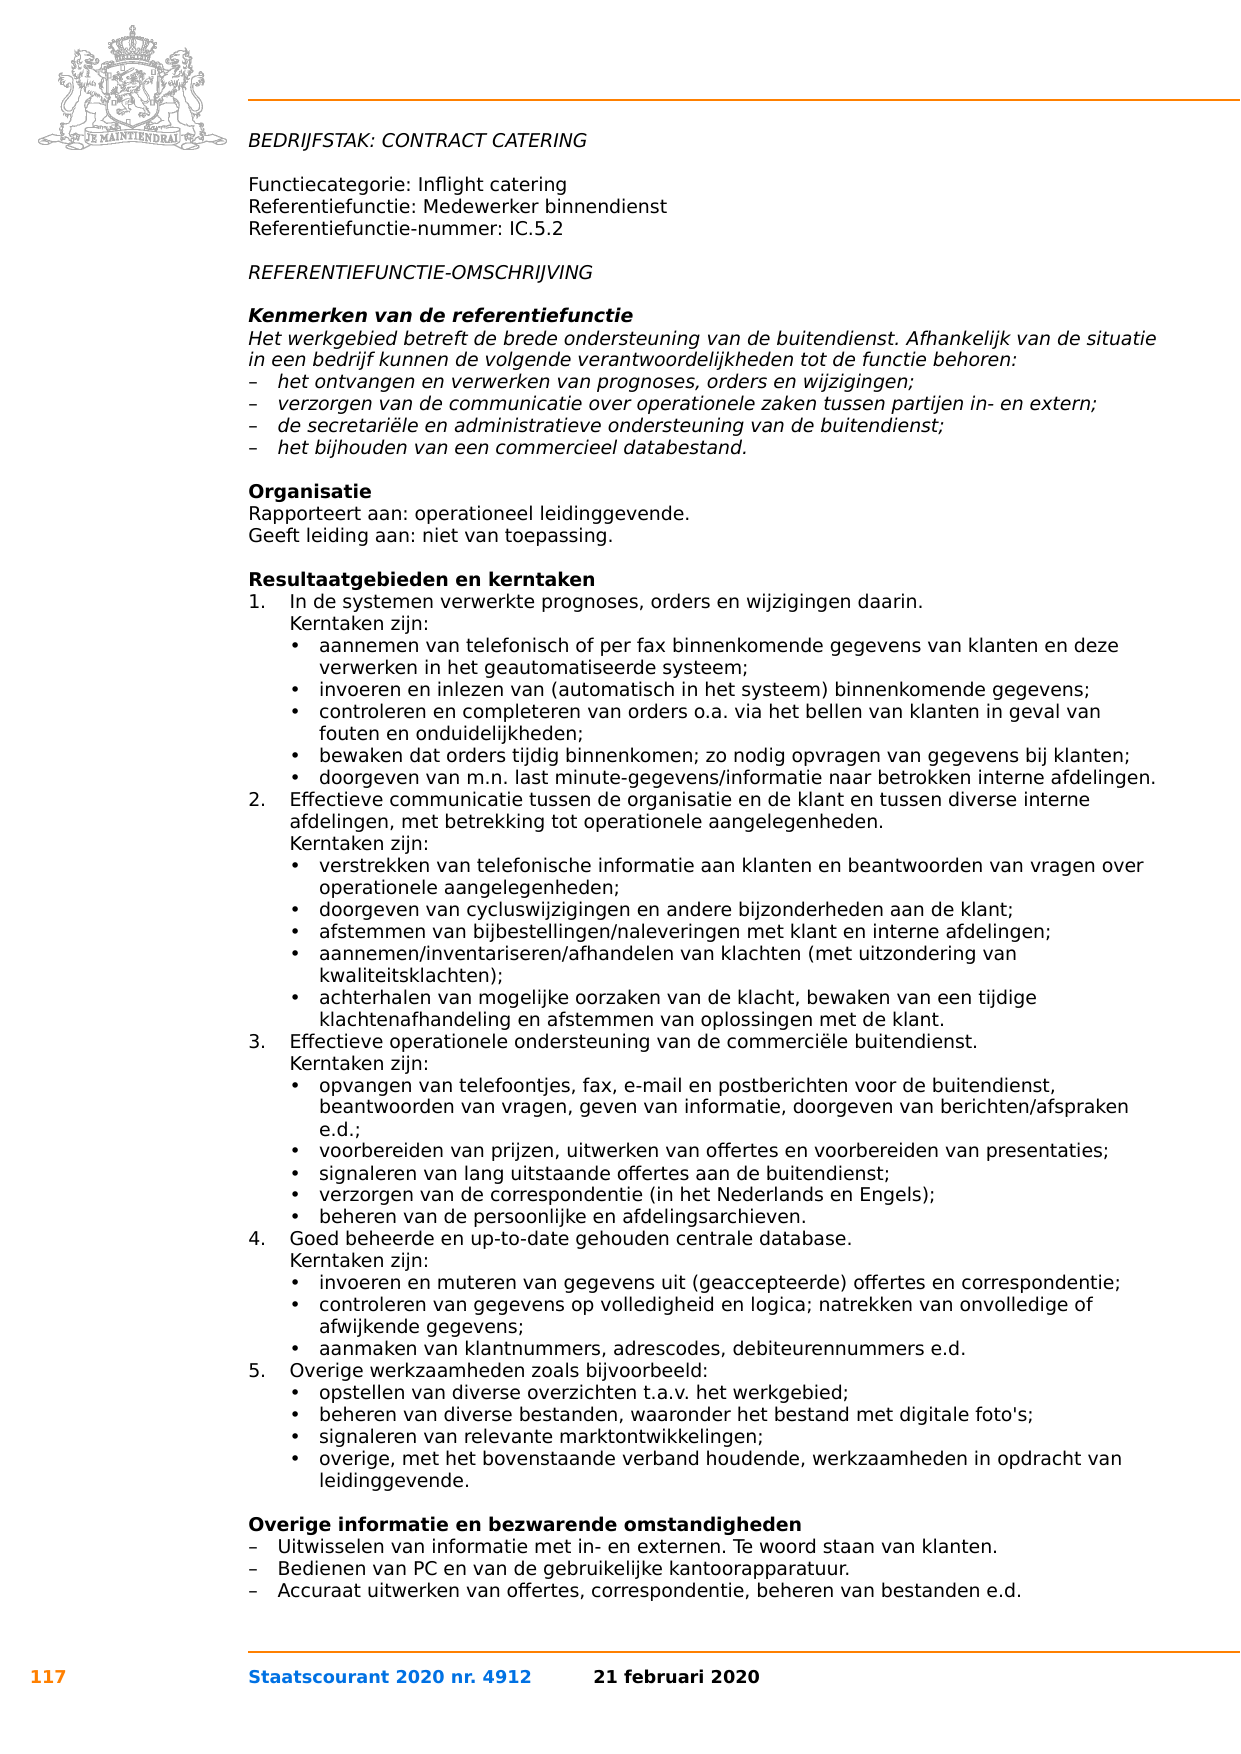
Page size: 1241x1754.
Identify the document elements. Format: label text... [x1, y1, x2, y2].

text • invoeren en muteren van gegevens uit (geaccepteerde) offertes en correspondentie; [289, 1272, 1163, 1294]
text Kerntaken zijn: [289, 1052, 1163, 1074]
text Rapporteert aan: operationeel leidinggevende. [248, 503, 1163, 525]
text • doorgeven van cycluswijzigingen en andere bijzonderheden aan de klant; [289, 899, 1163, 921]
text • signaleren van lang uitstaande offertes aan de buitendienst; [289, 1162, 1163, 1184]
text • bewaken dat orders tijdig binnenkomen; zo nodig opvragen van gegevens bij klanten; [289, 745, 1163, 767]
text • overige, met het bovenstaande verband houdende, werkzaamheden in opdracht van leidinggevende. [289, 1448, 1163, 1492]
text Het werkgebied betreft de brede ondersteuning van de buitendienst. Afhankelijk van de situatie in een bedrijf kunnen de volgende verantwoordelijkheden tot de functie behoren: [248, 327, 1163, 371]
text Geeft leiding aan: niet van toepassing. [248, 525, 1163, 547]
text 4. Goed beheerde en up-to-date gehouden centrale database. [248, 1228, 1163, 1250]
subtitle BEDRIJFSTAK: CONTRACT CATERING [248, 130, 1163, 152]
text • controleren van gegevens op volledigheid en logica; natrekken van onvolledige of afwijkende gegevens; [289, 1294, 1163, 1338]
text Kerntaken zijn: [289, 613, 1163, 635]
subtitle REFERENTIEFUNCTIE-OMSCHRIJVING [248, 262, 1163, 283]
text Organisatie [248, 481, 1163, 503]
text • invoeren en inlezen van (automatisch in het systeem) binnenkomende gegevens; [289, 679, 1163, 701]
text – verzorgen van de communicatie over operationele zaken tussen partijen in- en extern; [248, 393, 1163, 415]
text Functiecategorie: Inflight catering [248, 174, 1163, 196]
text • beheren van de persoonlijke en afdelingsarchieven. [289, 1206, 1163, 1228]
text • signaleren van relevante marktontwikkelingen; [289, 1426, 1163, 1448]
text • voorbereiden van prijzen, uitwerken van offertes en voorbereiden van presentaties; [289, 1140, 1163, 1162]
text – het ontvangen en verwerken van prognoses, orders en wijzigingen; [248, 371, 1163, 393]
text – Accuraat uitwerken van offertes, correspondentie, beheren van bestanden e.d. [248, 1580, 1163, 1602]
text • verstrekken van telefonische informatie aan klanten en beantwoorden van vragen over operationele aangelegenheden; [289, 855, 1163, 899]
text • verzorgen van de correspondentie (in het Nederlands en Engels); [289, 1184, 1163, 1206]
text – Bedienen van PC en van de gebruikelijke kantoorapparatuur. [248, 1558, 1163, 1580]
text 3. Effectieve operationele ondersteuning van de commerciële buitendienst. [248, 1031, 1163, 1052]
text Overige informatie en bezwarende omstandigheden [248, 1514, 1163, 1536]
text • opstellen van diverse overzichten t.a.v. het werkgebied; [289, 1382, 1163, 1404]
text • aannemen van telefonisch of per fax binnenkomende gegevens van klanten en deze verwerken in het geautomatiseerde systeem; [289, 635, 1163, 679]
text 1. In de systemen verwerkte prognoses, orders en wijzigingen daarin. [248, 591, 1163, 613]
text • aanmaken van klantnummers, adrescodes, debiteurennummers e.d. [289, 1338, 1163, 1360]
text • afstemmen van bijbestellingen/naleveringen met klant en interne afdelingen; [289, 921, 1163, 943]
text Referentiefunctie-nummer: IC.5.2 [248, 218, 1163, 240]
text Kenmerken van de referentiefunctie [248, 305, 1163, 327]
text Referentiefunctie: Medewerker binnendienst [248, 196, 1163, 218]
text • aannemen/inventariseren/afhandelen van klachten (met uitzondering van kwaliteitsklachten); [289, 943, 1163, 987]
text Resultaatgebieden en kerntaken [248, 569, 1163, 591]
text • controleren en completeren van orders o.a. via het bellen van klanten in geval van fouten en onduidelijkheden; [289, 701, 1163, 745]
text Kerntaken zijn: [289, 1250, 1163, 1272]
text 2. Effectieve communicatie tussen de organisatie en de klant en tussen diverse interne afdelingen, met betrekking tot operationele aangelegenheden. [248, 789, 1163, 833]
text – Uitwisselen van informatie met in- en externen. Te woord staan van klanten. [248, 1536, 1163, 1558]
text • opvangen van telefoontjes, fax, e-mail en postberichten voor de buitendienst, beantwoorden van vragen, geven van informatie, doorgeven van berichten/afspraken e.d.; [289, 1074, 1163, 1140]
text • beheren van diverse bestanden, waaronder het bestand met digitale foto's; [289, 1404, 1163, 1426]
text – het bijhouden van een commercieel databestand. [248, 437, 1163, 459]
text • achterhalen van mogelijke oorzaken van de klacht, bewaken van een tijdige klachtenafhandeling en afstemmen van oplossingen met de klant. [289, 987, 1163, 1031]
text 5. Overige werkzaamheden zoals bijvoorbeeld: [248, 1360, 1163, 1382]
text – de secretariële en administratieve ondersteuning van de buitendienst; [248, 415, 1163, 437]
text • doorgeven van m.n. last minute-gegevens/informatie naar betrokken interne afdelingen. [289, 767, 1163, 789]
picture [38, 25, 227, 150]
text Kerntaken zijn: [289, 833, 1163, 855]
